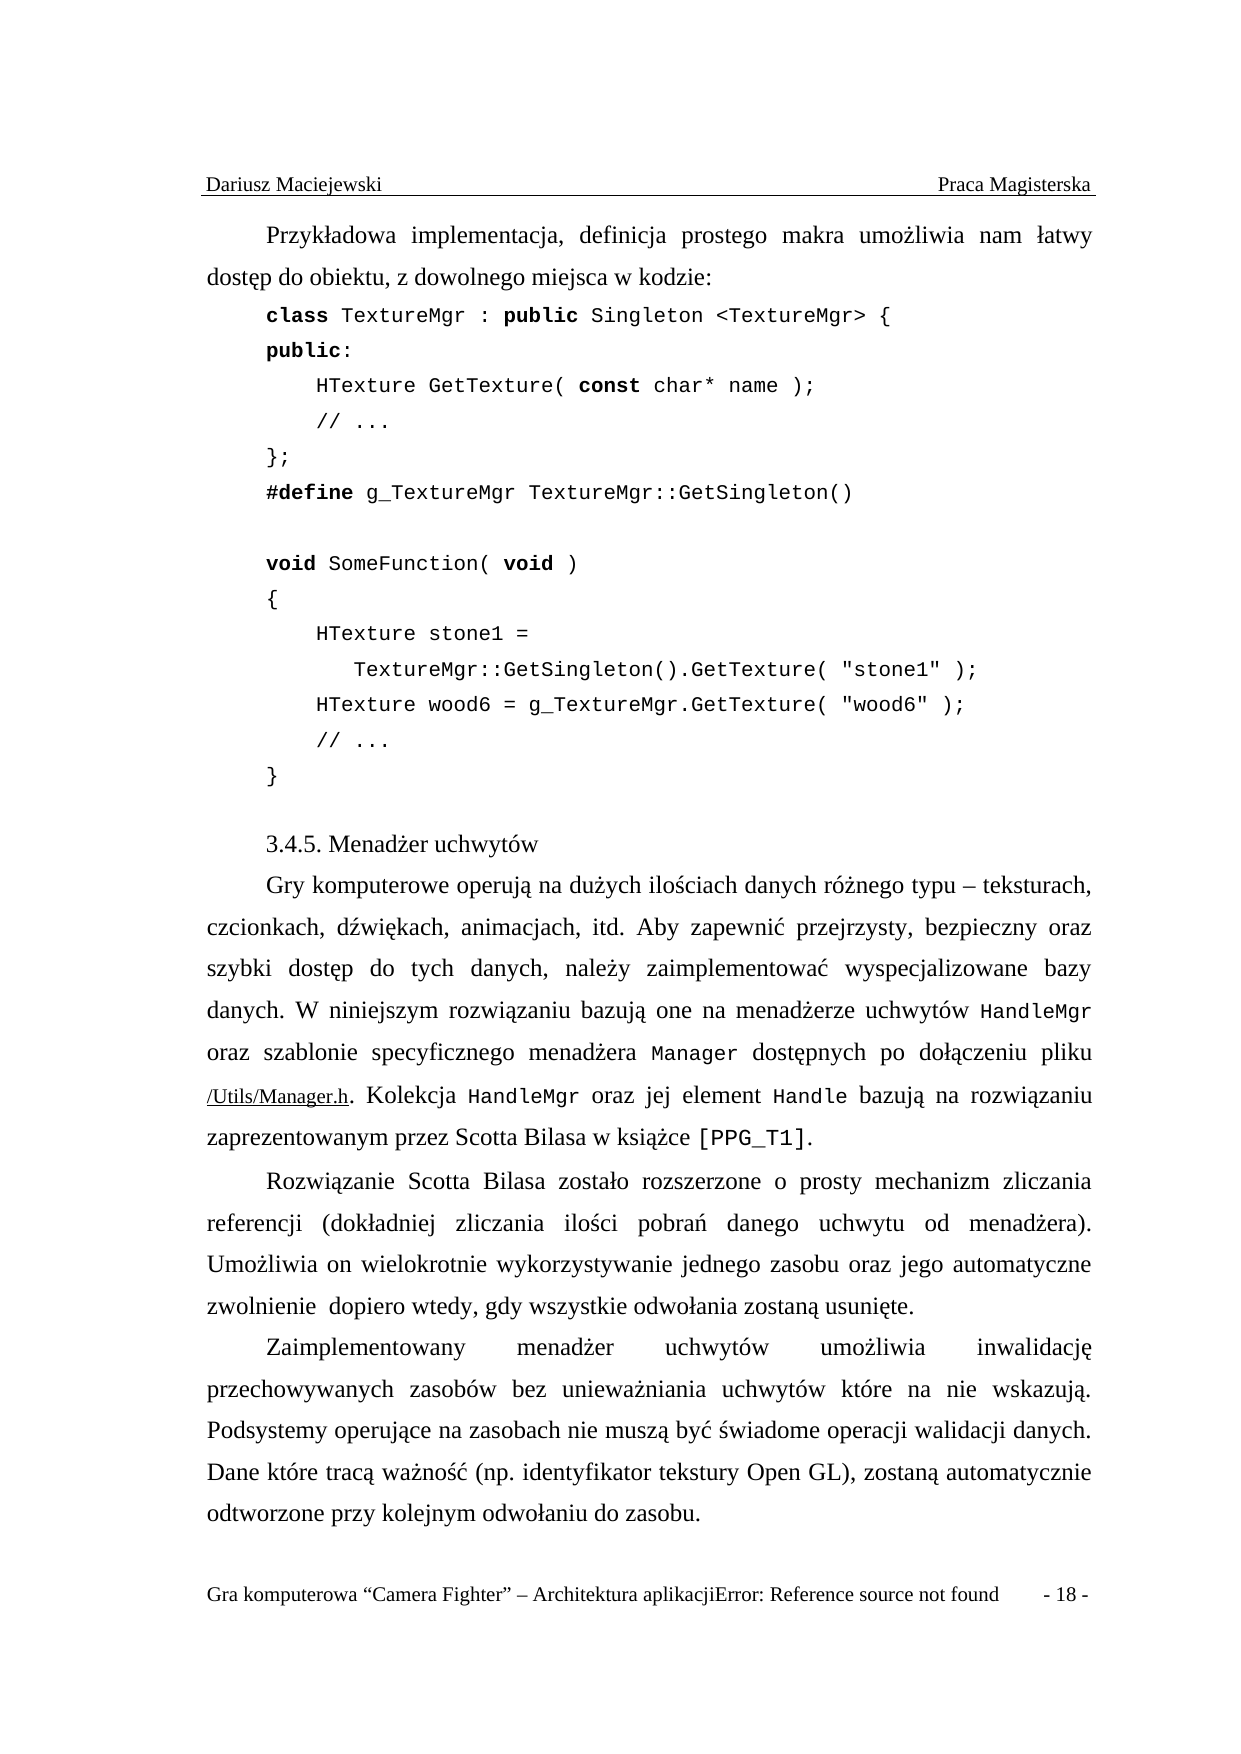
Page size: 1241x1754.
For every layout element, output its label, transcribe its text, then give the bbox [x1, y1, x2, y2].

text public: [266, 340, 1033, 364]
text } [266, 765, 1033, 789]
text Przykładowa implementacja, definicja prostego makra umożliwia nam łatwy dostęp do obiektu, z dowolnego miejsca w kodzie: [207, 221, 1092, 291]
text Gry komputerowe operują na dużych ilościach danych różnego typu – teksturach, czcionkach, dźwiękach, animacjach, itd. Aby zapewnić przejrzysty, bezpieczny oraz szybki dostęp do tych danych, należy zaimplementować wyspecjalizowane bazy danych. W niniejszym rozwiązaniu bazują one na menadżerze uchwytów HandleMgr oraz szablonie specyficznego menadżera Manager dostępnych po dołączeniu pliku /Utils/Manager.h. Kolekcja HandleMgr oraz jej element Handle bazują na rozwiązaniu zaprezentowanym przez Scotta Bilasa w książce [PPG_T1]. [207, 871, 1092, 1152]
text Rozwiązanie Scotta Bilasa zostało rozszerzone o prosty mechanizm zliczania referencji (dokładniej zliczania ilości pobrań danego uchwytu od menadżera). Umożliwia on wielokrotnie wykorzystywanie jednego zasobu oraz jego automatyczne zwolnienie dopiero wtedy, gdy wszystkie odwołania zostaną usunięte. [207, 1167, 1092, 1319]
text // ... [266, 411, 1033, 434]
text Zaimplementowany menadżer uchwytów umożliwia inwalidację przechowywanych zasobów bez unieważniania uchwytów które na nie wskazują. Podsystemy operujące na zasobach nie muszą być świadome operacji walidacji danych. Dane które tracą ważność (np. identyfikator tekstury Open GL), zostaną automatycznie odtworzone przy kolejnym odwołaniu do zasobu. [207, 1333, 1092, 1527]
text HTexture stone1 = TextureMgr::GetSingleton().GetTexture( "stone1" ); [266, 623, 1033, 682]
text // ... [266, 729, 1033, 753]
subtitle Menadżer uchwytów [207, 830, 1092, 858]
text HTexture wood6 = g_TextureMgr.GetTexture( "wood6" ); [266, 694, 1033, 718]
text void SomeFunction( void ) [266, 552, 1033, 576]
text HTexture GetTexture( const char* name ); [266, 375, 1033, 399]
text class TextureMgr : public Singleton <TextureMgr> { [266, 304, 1033, 328]
text }; [266, 446, 1033, 470]
text #define g_TextureMgr TextureMgr::GetSingleton() [266, 482, 1033, 505]
text { [266, 588, 1033, 612]
